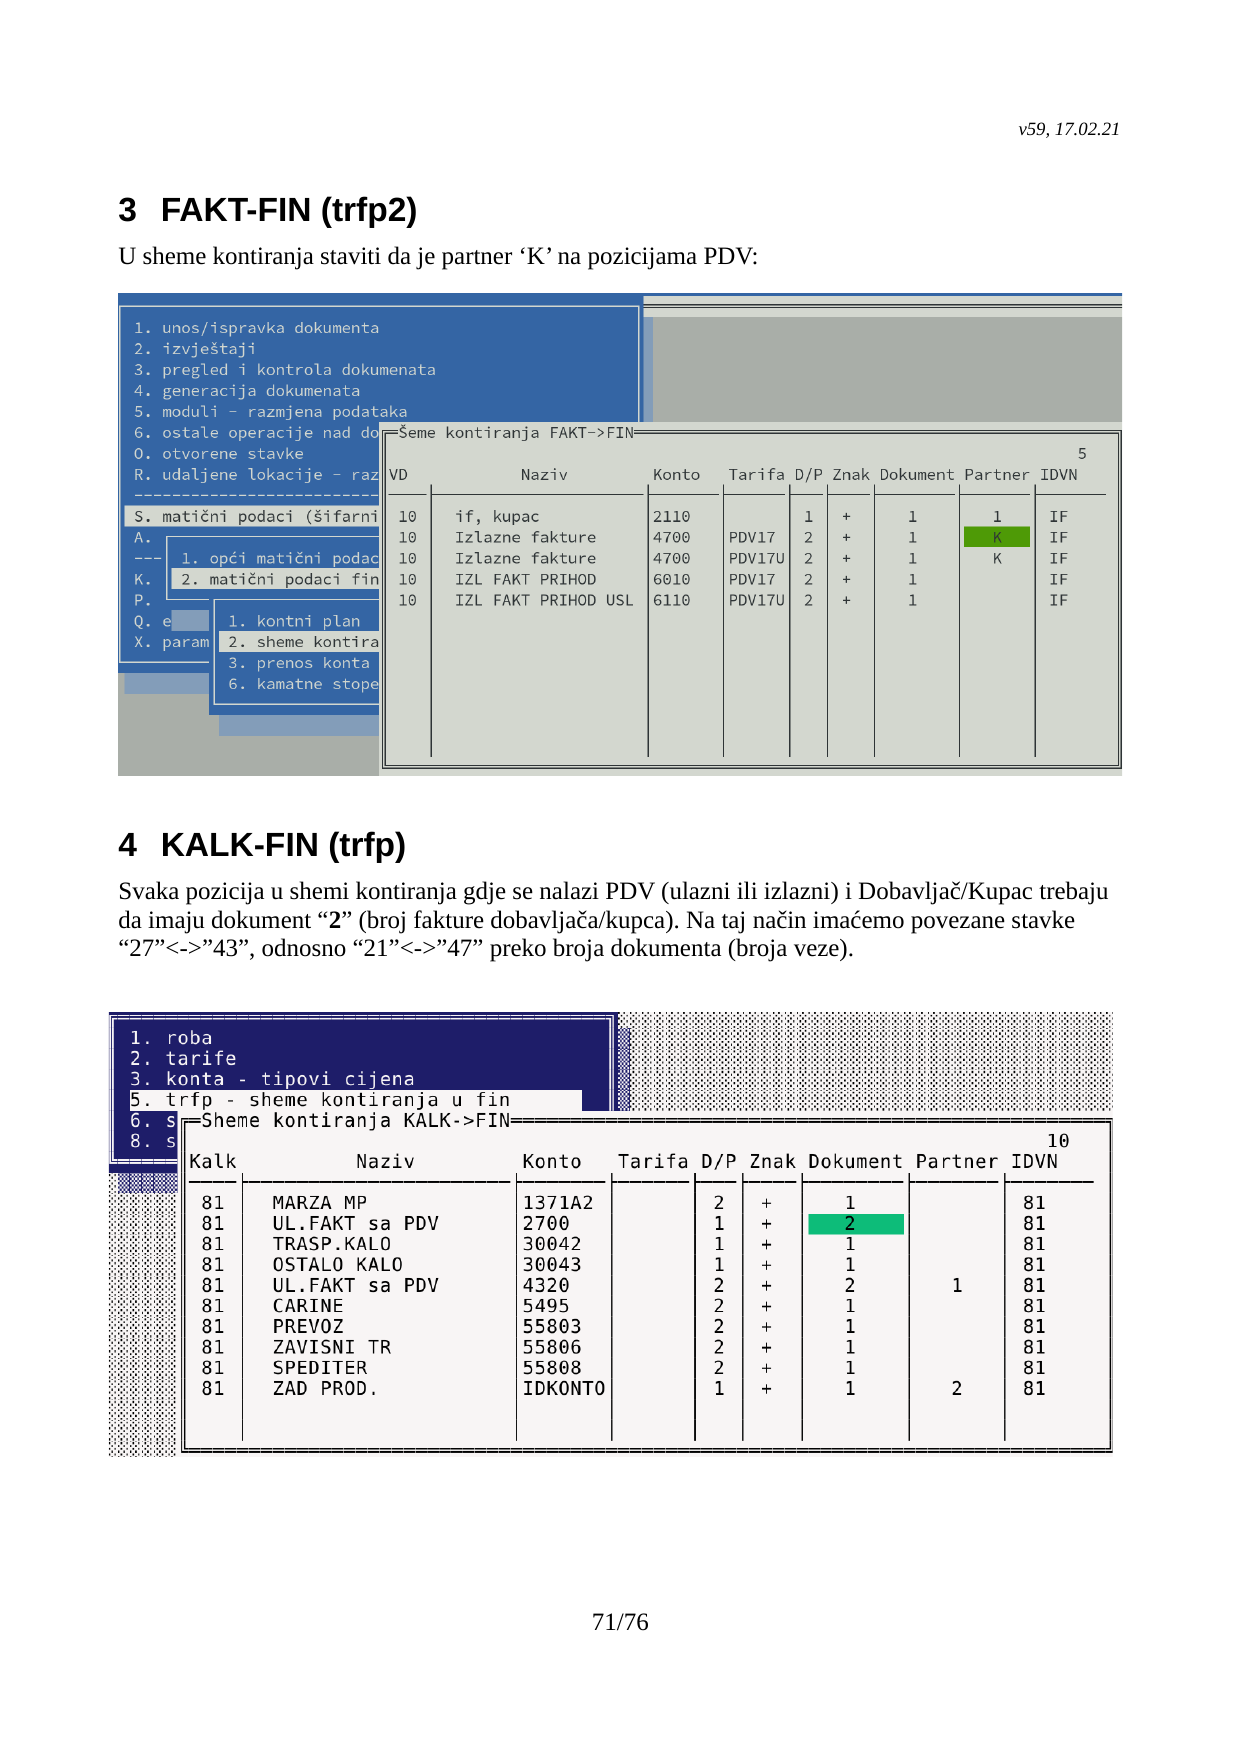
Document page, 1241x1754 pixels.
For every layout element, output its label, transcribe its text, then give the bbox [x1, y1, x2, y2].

text Svaka pozicija u shemi kontiranja gdje se nalazi PDV (ulazni ili izlazni) i Dobavljač/Kupac trebaju da imaju dokument “2” (broj fakture dobavljača/kupca). Na taj način imaćemo povezane stavke “27”<->”43”, odnosno “21”<->”47” preko broja dokumenta (broja veze). [118, 876, 1122, 962]
subtitle KALK-FIN (trfp) [118, 825, 1122, 863]
text U sheme kontiranja staviti da je partner ‘K’ na pozicijama PDV: [118, 241, 1122, 270]
picture [118, 293, 1123, 776]
subtitle FAKT-FIN (trfp2) [118, 190, 1122, 229]
picture [108, 1012, 1113, 1457]
